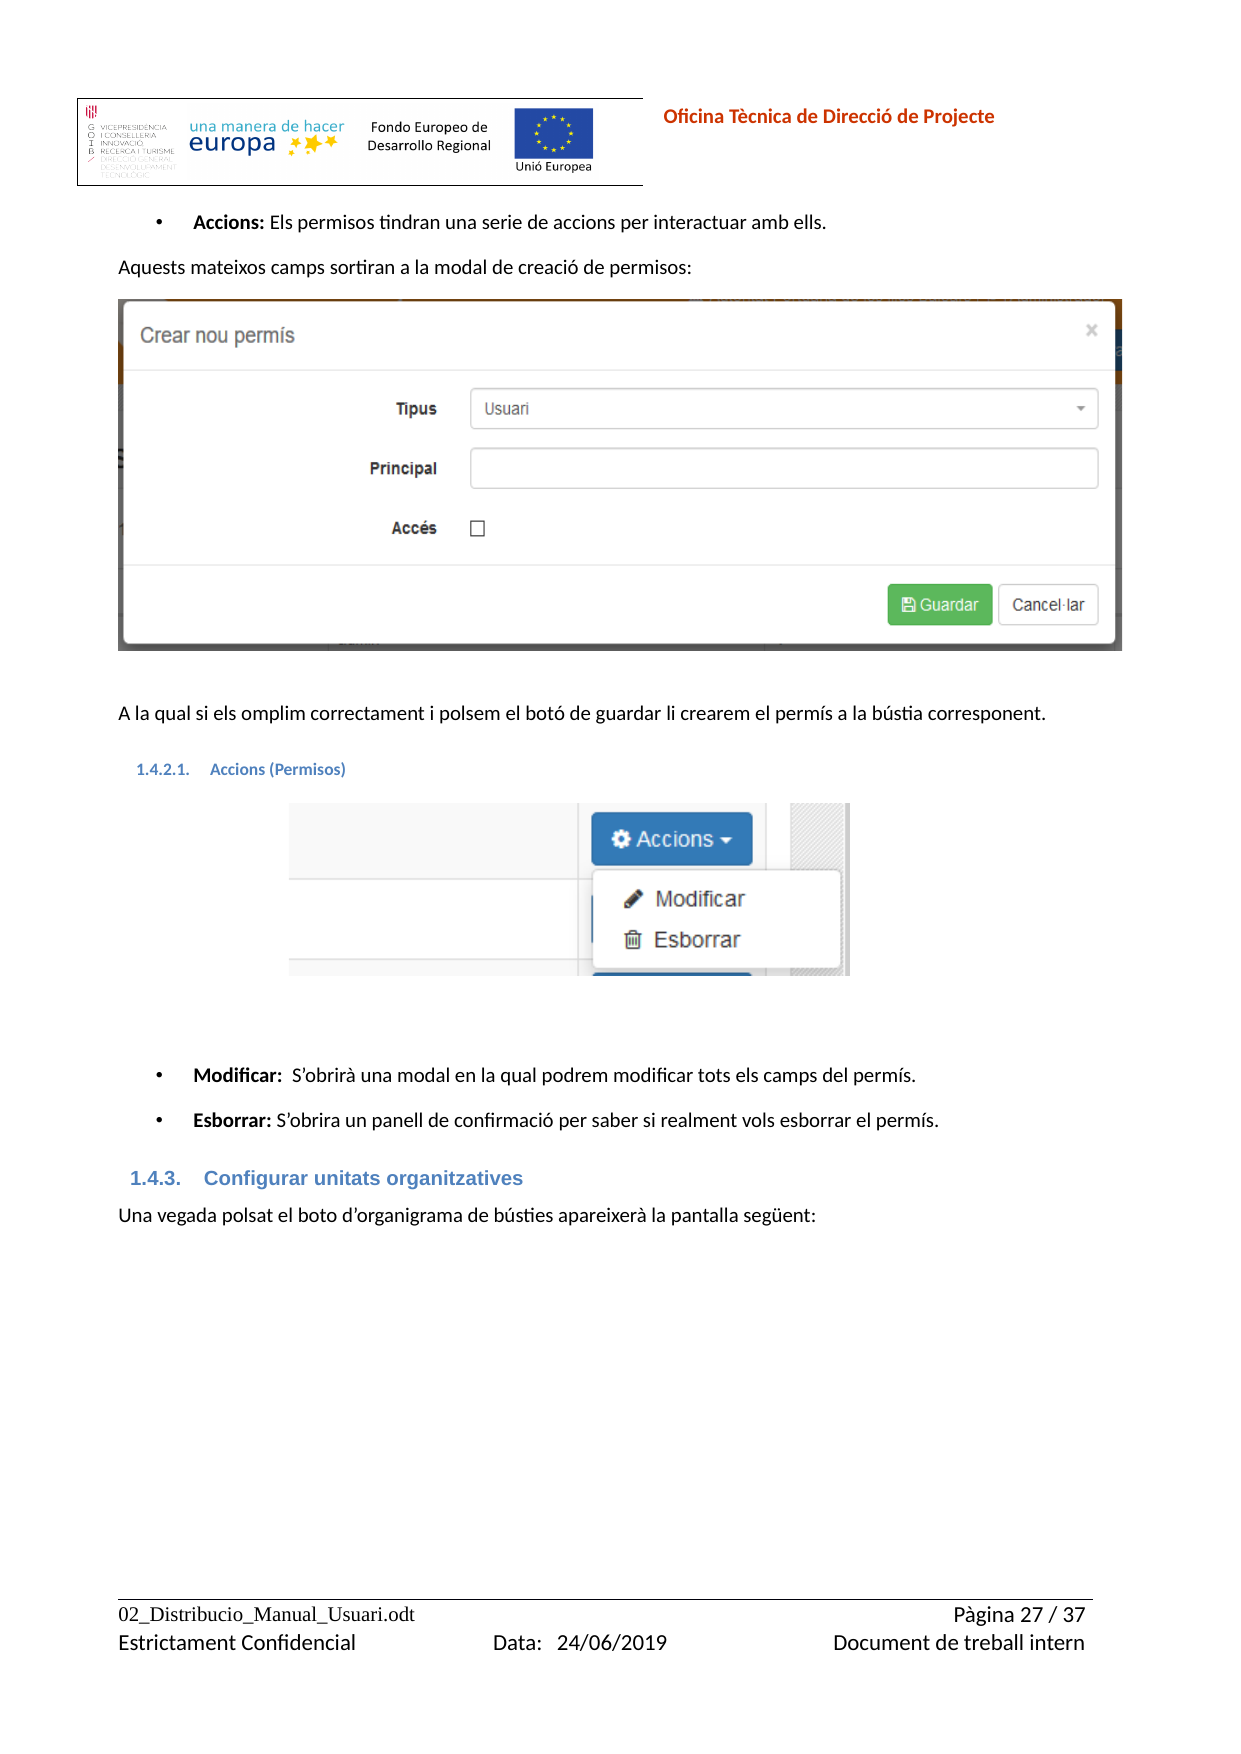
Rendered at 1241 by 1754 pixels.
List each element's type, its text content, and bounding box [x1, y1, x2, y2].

list Modificar: S’obrirà una modal en la qual podrem modificar tots els camps del permís. [156, 1062, 1122, 1087]
list Accions: Els permisos tindran una serie de accions per interactuar amb ells. [156, 209, 1122, 235]
subtitle Accions (Permisos) [136, 758, 1122, 779]
text A la qual si els omplim correctament i polsem el botó de guardar li crearem el permís a la bústia corresponent. [118, 701, 1122, 726]
subtitle Configurar unitats organitzatives [130, 1167, 1122, 1190]
picture [118, 299, 1123, 651]
text Aquests mateixos camps sortiran a la modal de creació de permisos: [118, 254, 1122, 280]
picture [187, 103, 599, 180]
picture [82, 103, 181, 180]
text Una vegada polsat el boto d’organigrama de bústies apareixerà la pantalla següent: [118, 1202, 1122, 1228]
picture [288, 803, 850, 976]
list Esborrar: S’obrira un panell de confirmació per saber si realment vols esborrar el permís. [156, 1107, 1122, 1132]
